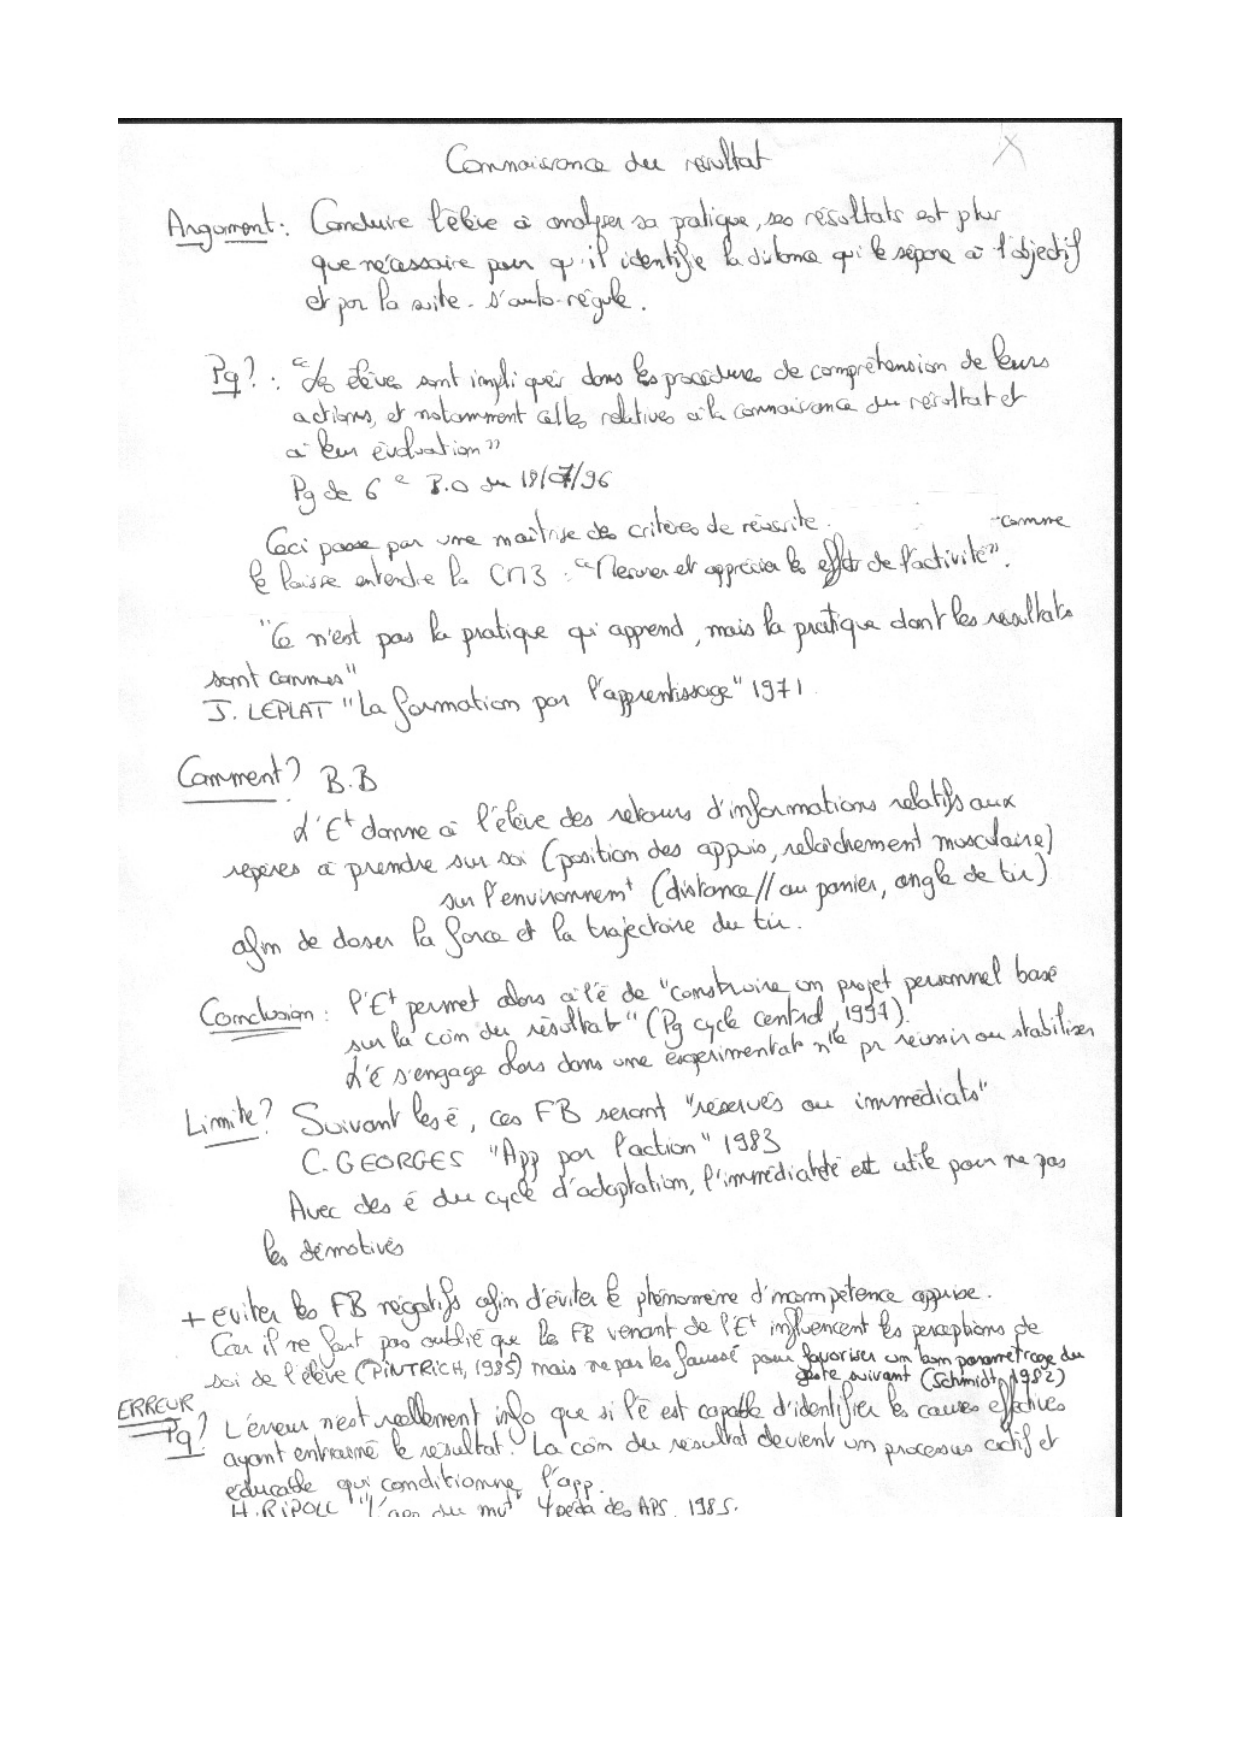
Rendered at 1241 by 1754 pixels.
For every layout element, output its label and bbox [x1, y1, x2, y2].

picture [118, 118, 1123, 1517]
